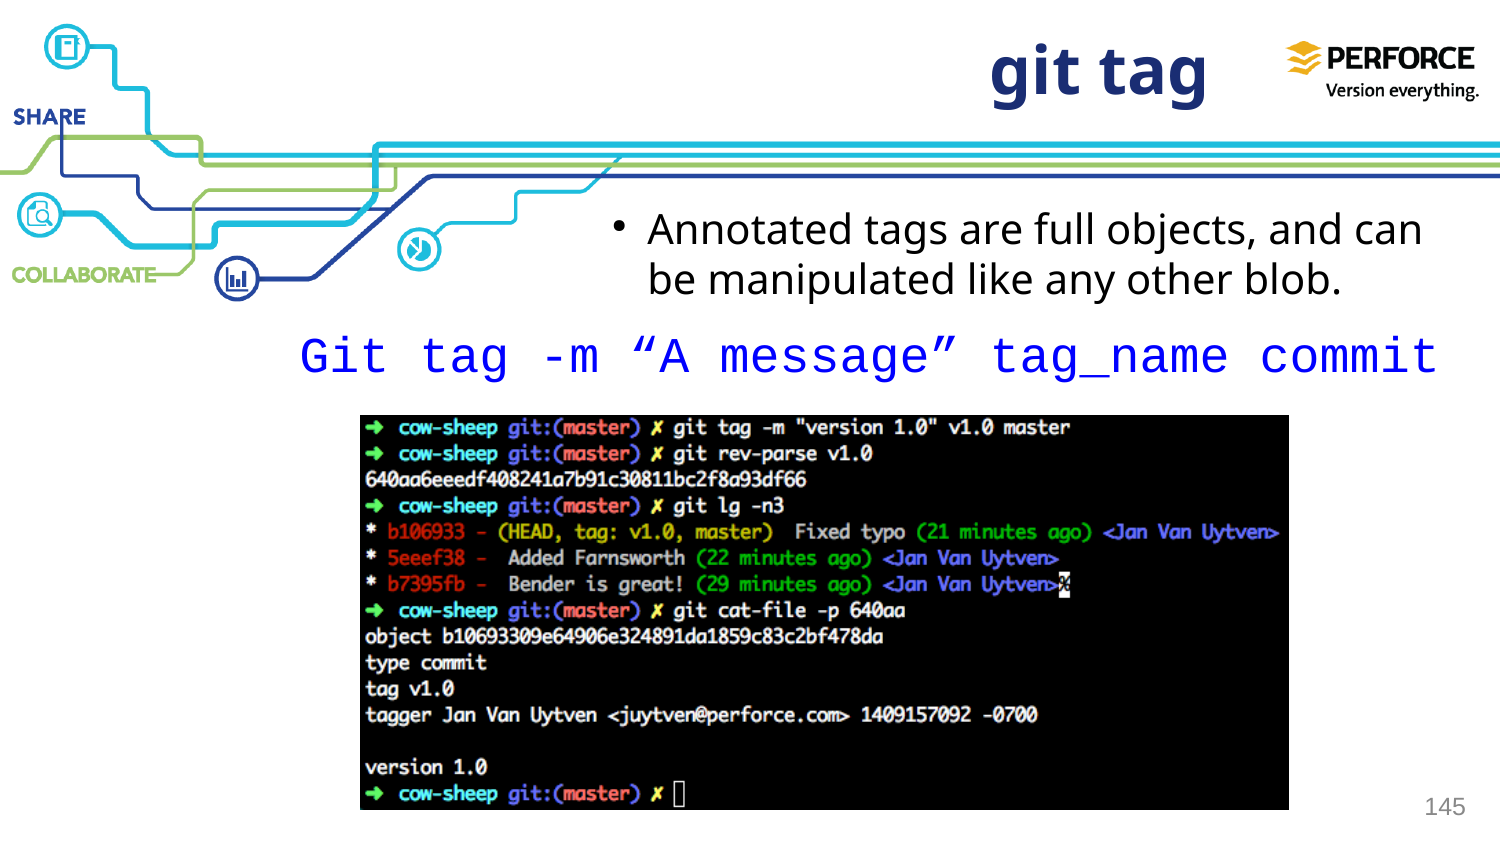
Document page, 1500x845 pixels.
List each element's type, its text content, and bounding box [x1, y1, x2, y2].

title git tag [975, 0, 1321, 195]
text_box [1131, 782, 1482, 828]
text_box Git tag -m “A message” tag_name commit [284, 315, 1456, 391]
text_box Annotated tags are full objects, and can be manipulated like any other blob. [597, 195, 1471, 751]
picture [0, 0, 1500, 845]
